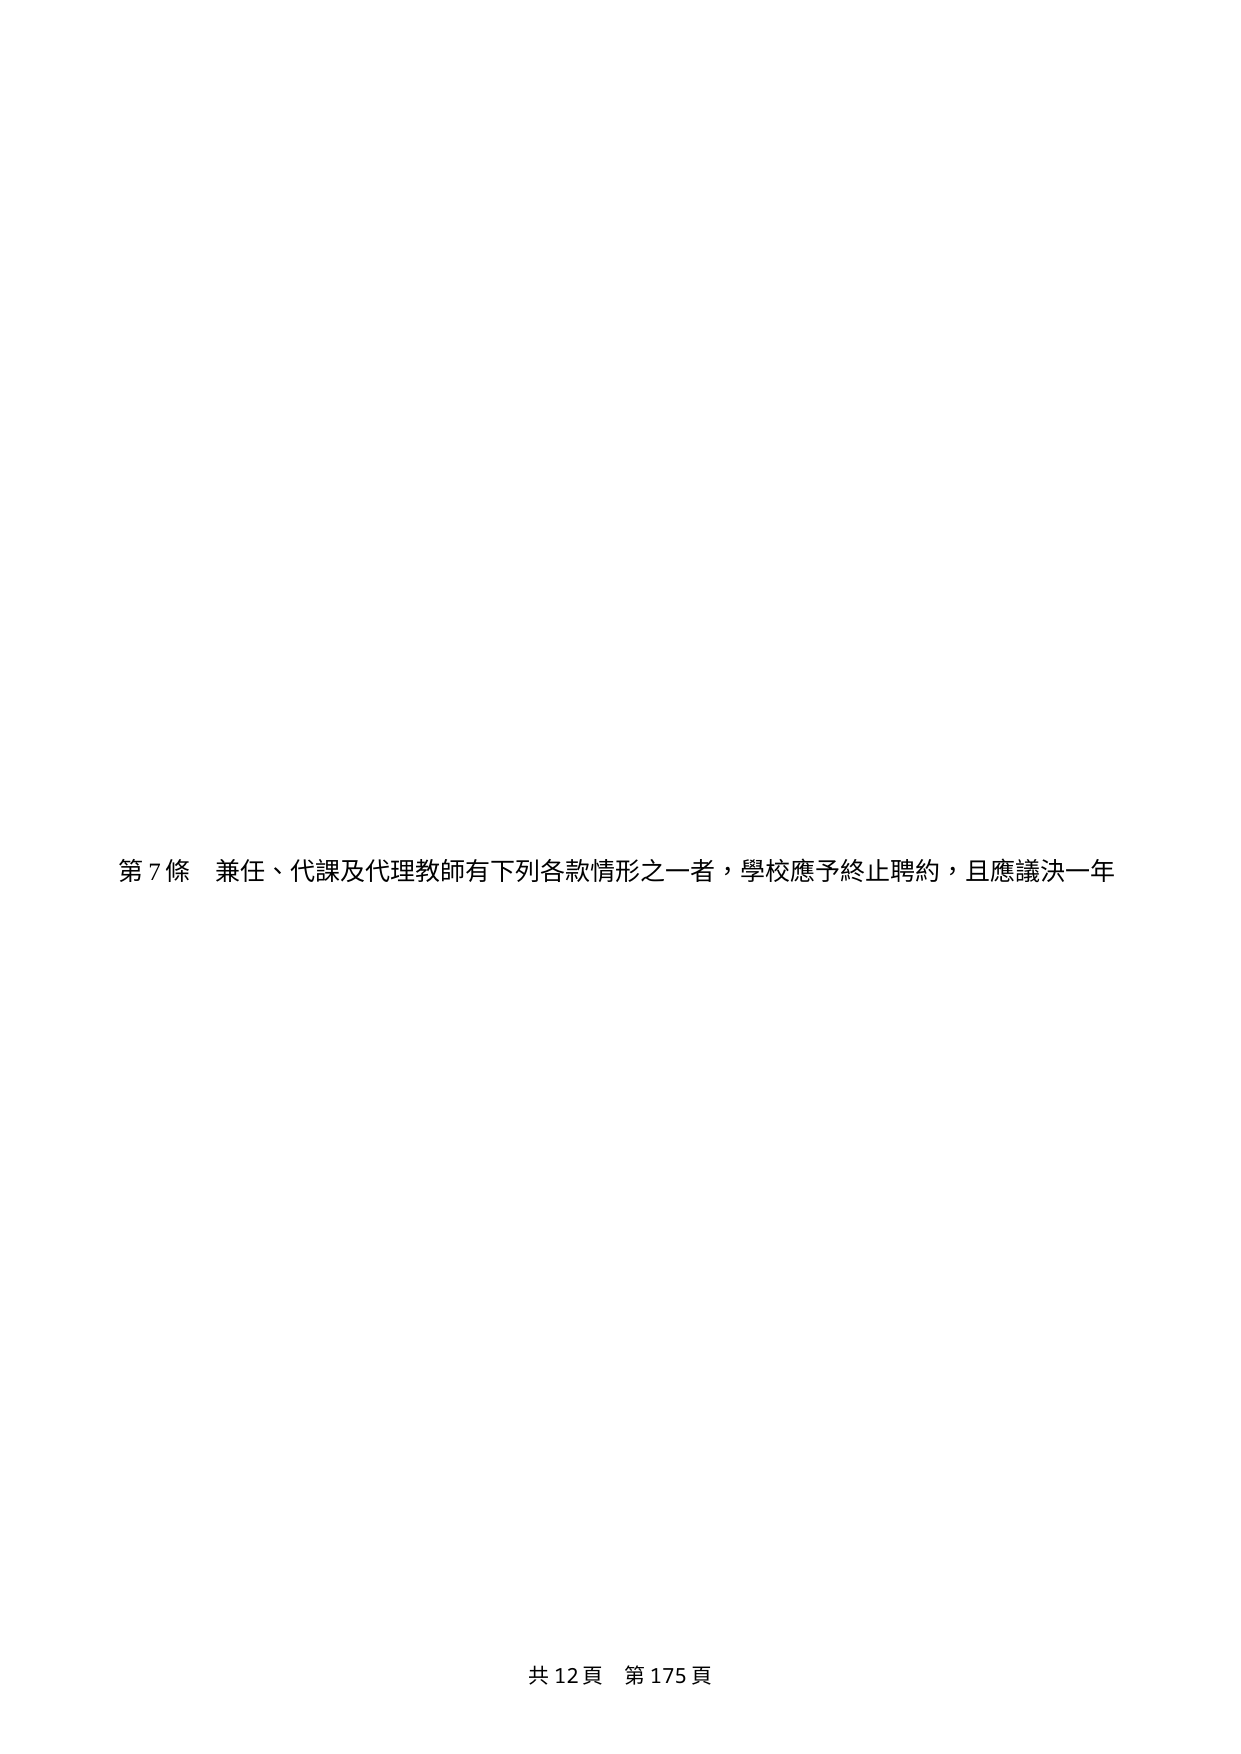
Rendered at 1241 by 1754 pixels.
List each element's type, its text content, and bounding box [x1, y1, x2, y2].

text 第7條 兼任、代課及代理教師有下列各款情形之一者，學校應予終止聘約，且應議決一年 [118, 828, 1122, 891]
